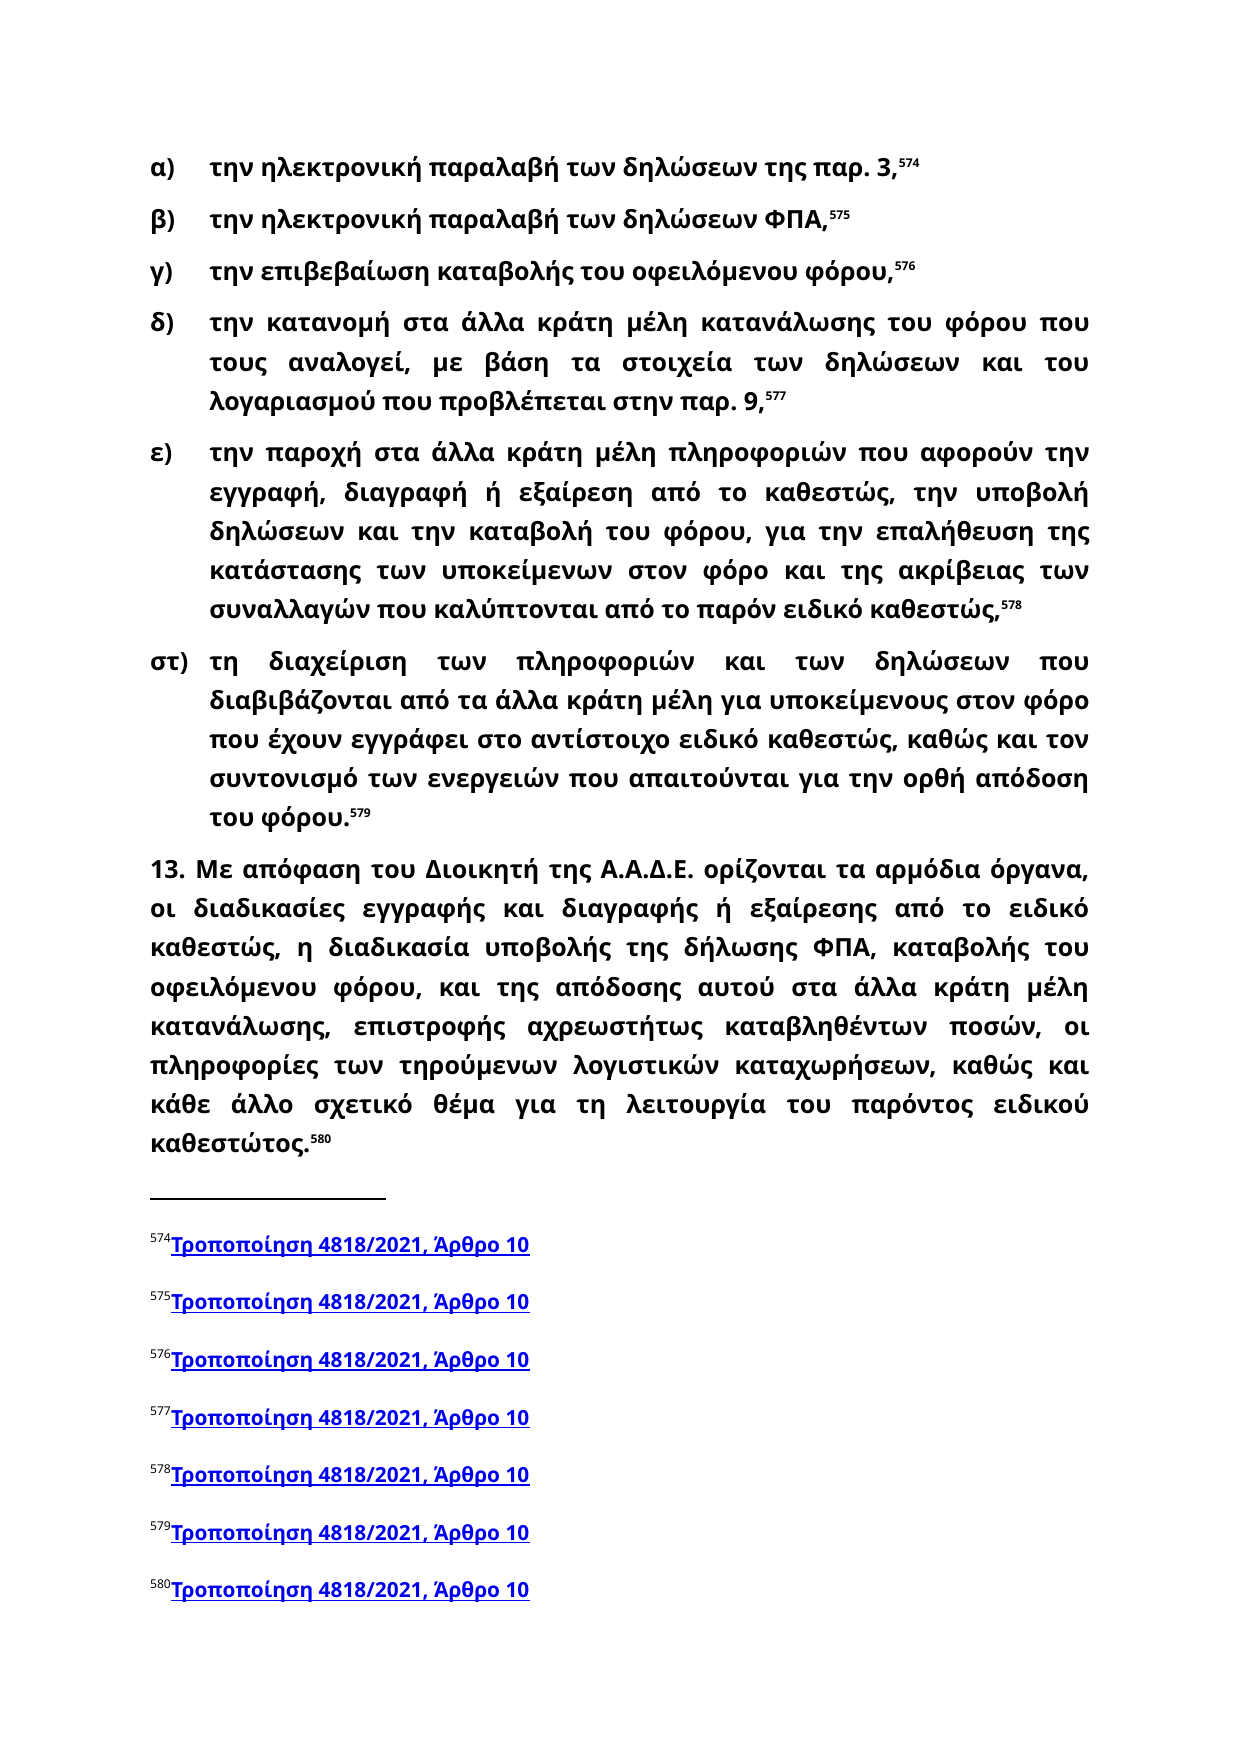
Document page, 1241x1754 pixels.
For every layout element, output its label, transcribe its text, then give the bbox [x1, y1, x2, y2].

text 13. Με απόφαση του Διοικητή της Α.Α.Δ.Ε. ορίζονται τα αρμόδια όργανα, οι διαδικασίες εγγραφής και διαγραφής ή εξαίρεσης από το ειδικό καθεστώς, η διαδικασία υποβολής της δήλωσης ΦΠΑ, καταβολής του οφειλόμενου φόρου, και της απόδοσης αυτού στα άλλα κράτη μέλη κατανάλωσης, επιστροφής αχρεωστήτως καταβληθέντων ποσών, οι πληροφορίες των τηρούμενων λογιστικών καταχωρήσεων, καθώς και κάθε άλλο σχετικό θέμα για τη λειτουργία του παρόντος ειδικού καθεστώτος. [150, 852, 1090, 1160]
list α) την ηλεκτρονική παραλαβή των δηλώσεων της παρ. 3, [150, 150, 1090, 184]
list στ) τη διαχείριση των πληροφοριών και των δηλώσεων που διαβιβάζονται από τα άλλα κράτη μέλη για υποκείμενους στον φόρο που έχουν εγγράφει στο αντίστοιχο ειδικό καθεστώς, καθώς και τον συντονισμό των ενεργειών που απαιτούνται για την ορθή απόδοση του φόρου. [150, 643, 1090, 834]
text Τροποποίηση 4818/2021, Άρθρο 10 [150, 1403, 1090, 1431]
text Τροποποίηση 4818/2021, Άρθρο 10 [150, 1576, 1090, 1604]
text Τροποποίηση 4818/2021, Άρθρο 10 [150, 1287, 1090, 1316]
text Τροποποίηση 4818/2021, Άρθρο 10 [150, 1460, 1090, 1489]
text Τροποποίηση 4818/2021, Άρθρο 10 [150, 1345, 1090, 1373]
text Τροποποίηση 4818/2021, Άρθρο 10 [150, 1230, 1090, 1258]
text Τροποποίηση 4818/2021, Άρθρο 10 [150, 1518, 1090, 1546]
list ε) την παροχή στα άλλα κράτη μέλη πληροφοριών που αφορούν την εγγραφή, διαγραφή ή εξαίρεση από το καθεστώς, την υποβολή δηλώσεων και την καταβολή του φόρου, για την επαλήθευση της κατάστασης των υποκείμενων στον φόρο και της ακρίβειας των συναλλαγών που καλύπτονται από το παρόν ειδικό καθεστώς, [150, 435, 1090, 626]
list δ) την κατανομή στα άλλα κράτη μέλη κατανάλωσης του φόρου που τους αναλογεί, με βάση τα στοιχεία των δηλώσεων και του λογαριασμού που προβλέπεται στην παρ. 9, [150, 305, 1090, 417]
list β) την ηλεκτρονική παραλαβή των δηλώσεων ΦΠΑ, [150, 202, 1090, 236]
list γ) την επιβεβαίωση καταβολής του οφειλόμενου φόρου, [150, 253, 1090, 287]
